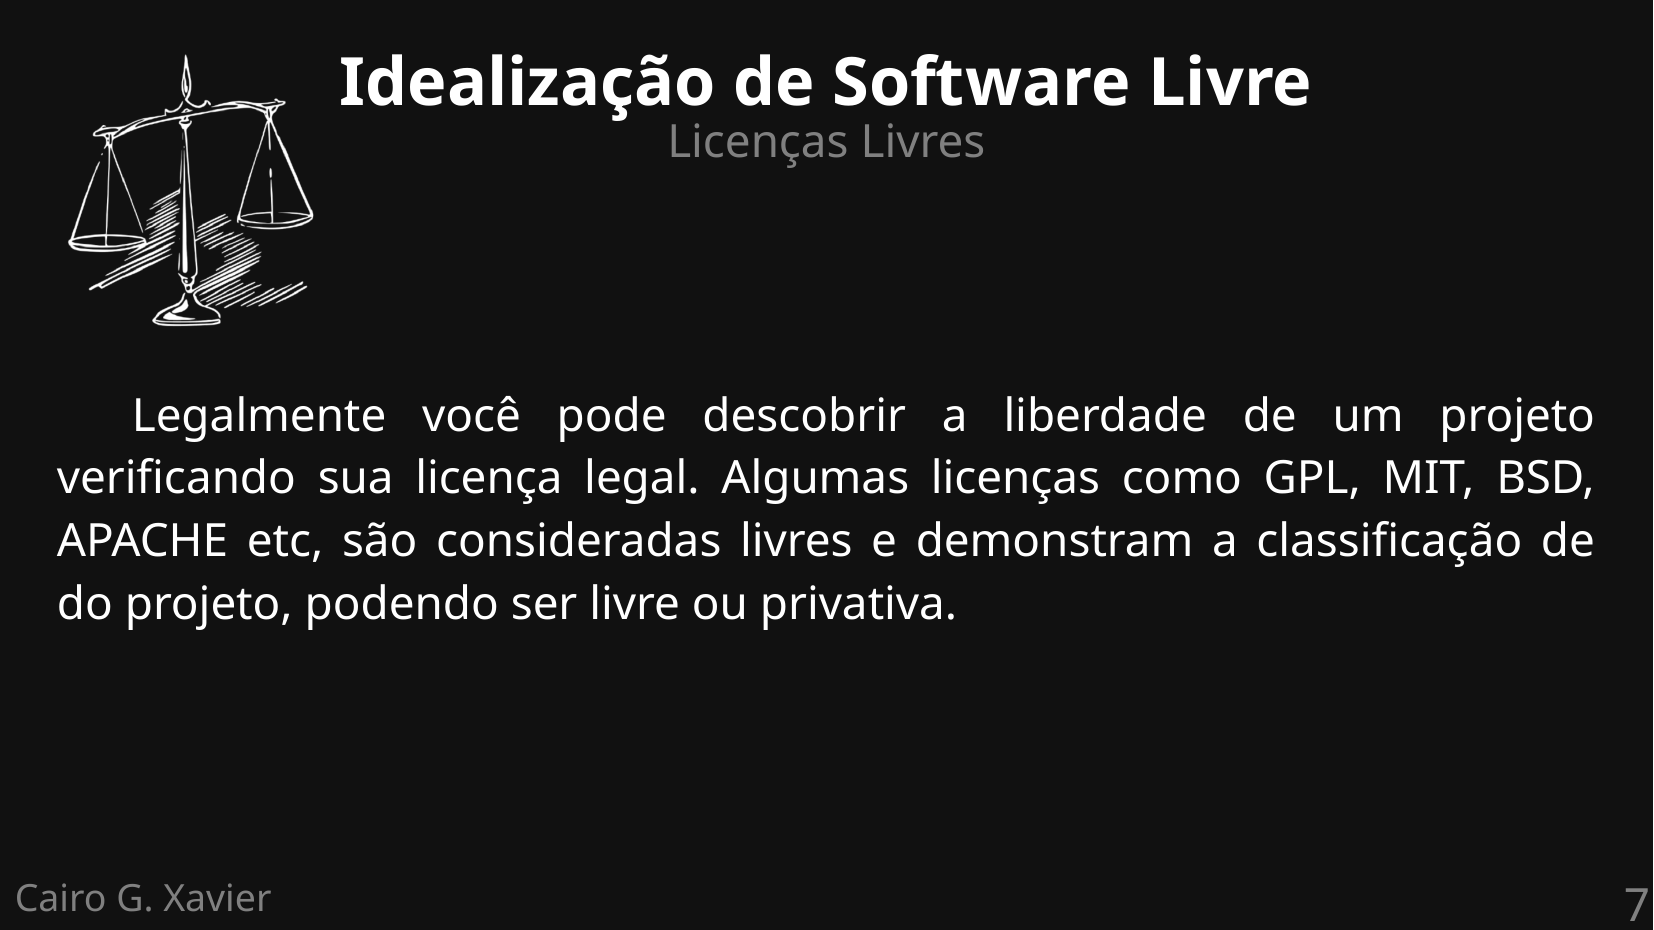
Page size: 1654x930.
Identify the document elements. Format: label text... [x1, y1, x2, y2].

text_box [1425, 865, 1651, 930]
picture [43, 43, 338, 338]
text_box Legalmente você pode descobrir a liberdade de um projeto verificando sua licença legal. Algumas licenças como GPL, MIT, BSD, APACHE etc, são consideradas livres e demonstram a classificação de do projeto, podendo ser livre ou privativa. [42, 375, 1611, 788]
text_box Licenças Livres [338, 97, 1571, 182]
text_box Cairo G. Xavier [0, 867, 311, 930]
text_box Idealização de Software Livre [82, 37, 1571, 97]
